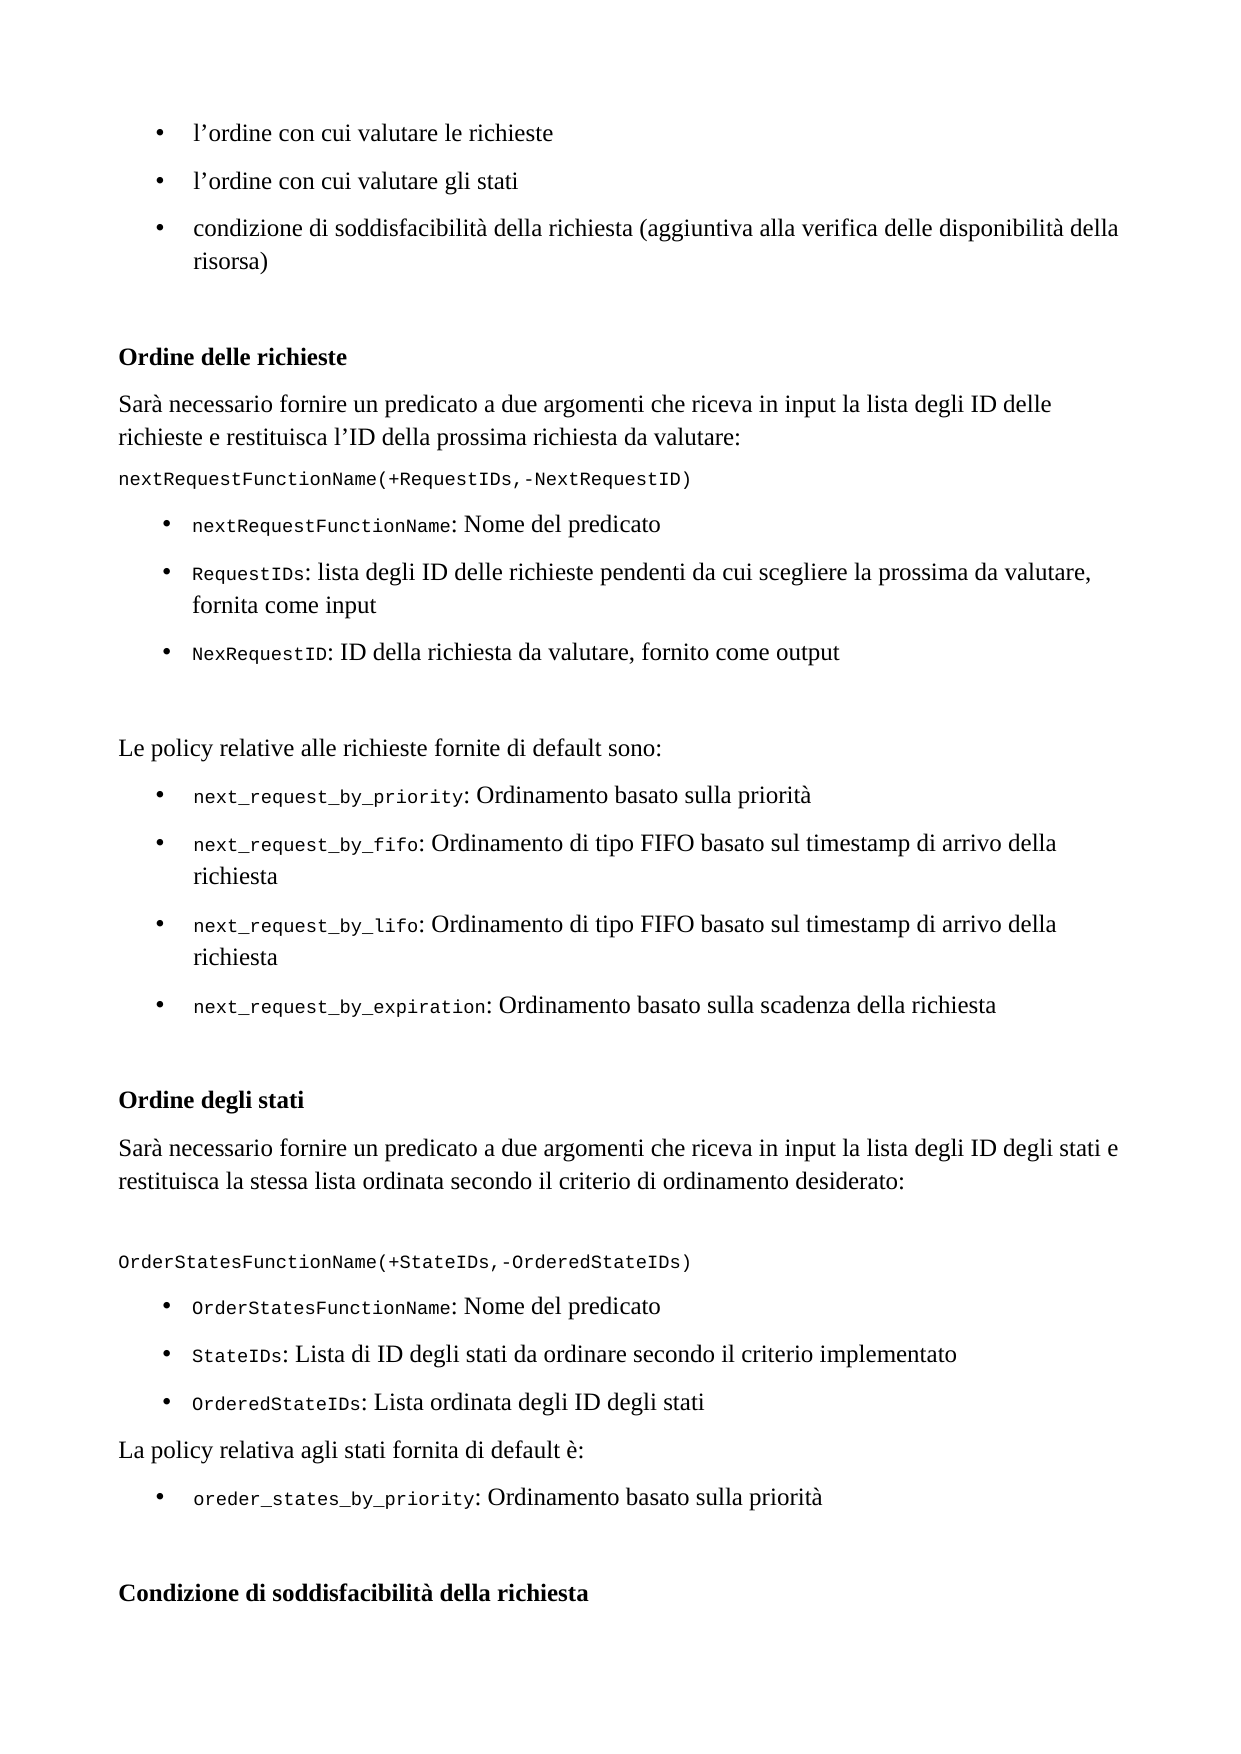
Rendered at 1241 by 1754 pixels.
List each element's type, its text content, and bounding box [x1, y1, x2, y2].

list OrderStatesFunctionName: Nome del predicato [162, 1291, 1122, 1320]
text Sarà necessario fornire un predicato a due argomenti che riceva in input la lista degli ID delle richieste e restituisca l’ID della prossima richiesta da valutare: [118, 389, 1122, 451]
list nextRequestFunctionName: Nome del predicato [162, 509, 1122, 538]
list condizione di soddisfacibilità della richiesta (aggiuntiva alla verifica delle disponibilità della risorsa) [156, 213, 1122, 275]
list OrderedStateIDs: Lista ordinata degli ID degli stati [162, 1387, 1122, 1416]
list next_request_by_expiration: Ordinamento basato sulla scadenza della richiesta [156, 990, 1122, 1019]
list l’ordine con cui valutare le richieste [156, 118, 1122, 147]
text Ordine degli stati [118, 1085, 1122, 1114]
list next_request_by_lifo: Ordinamento di tipo FIFO basato sul timestamp di arrivo della richiesta [156, 909, 1122, 971]
list RequestIDs: lista degli ID delle richieste pendenti da cui scegliere la prossima da valutare, fornita come input [162, 557, 1122, 618]
list next_request_by_priority: Ordinamento basato sulla priorità [156, 780, 1122, 809]
list oreder_states_by_priority: Ordinamento basato sulla priorità [156, 1482, 1122, 1511]
text Le policy relative alle richieste fornite di default sono: [118, 733, 1122, 762]
text Condizione di soddisfacibilità della richiesta [118, 1578, 1122, 1607]
text Sarà necessario fornire un predicato a due argomenti che riceva in input la lista degli ID degli stati e restituisca la stessa lista ordinata secondo il criterio di ordinamento desiderato: [118, 1133, 1122, 1195]
list l’ordine con cui valutare gli stati [156, 166, 1122, 194]
text OrderStatesFunctionName(+StateIDs,-OrderedStateIDs) [118, 1252, 1122, 1274]
list StateIDs: Lista di ID degli stati da ordinare secondo il criterio implementato [162, 1339, 1122, 1368]
text La policy relativa agli stati fornita di default è: [118, 1435, 1122, 1464]
list next_request_by_fifo: Ordinamento di tipo FIFO basato sul timestamp di arrivo della richiesta [156, 828, 1122, 890]
text nextRequestFunctionName(+RequestIDs,-NextRequestID) [118, 470, 1122, 491]
text Ordine delle richieste [118, 342, 1122, 370]
list NexRequestID: ID della richiesta da valutare, fornito come output [162, 637, 1122, 666]
